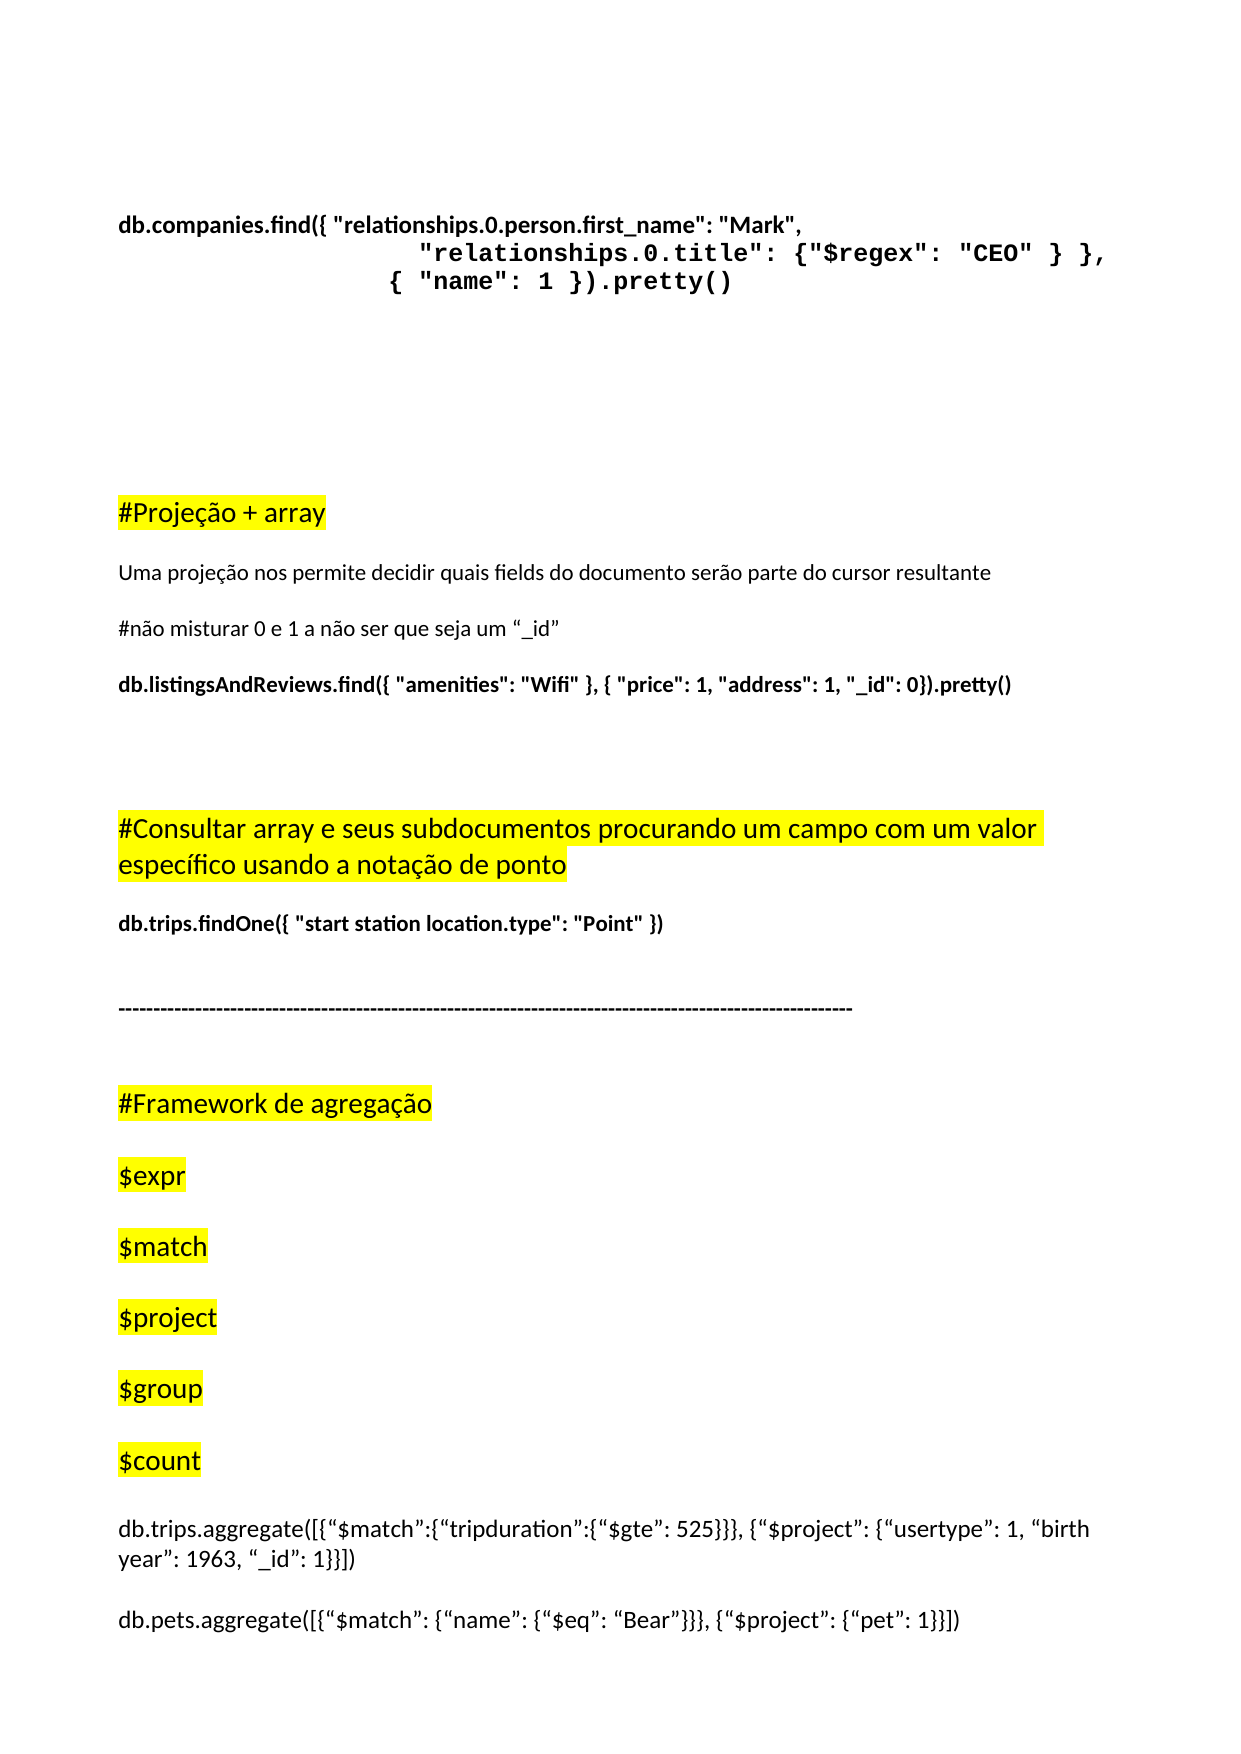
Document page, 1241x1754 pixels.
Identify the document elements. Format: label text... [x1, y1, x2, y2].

text $expr [118, 1157, 1122, 1192]
text $project [118, 1299, 1122, 1335]
text db.trips.findOne({ "start station location.type": "Point" }) [118, 909, 1122, 938]
text #Consultar array e seus subdocumentos procurando um campo com um valor específico usando a notação de ponto [118, 810, 1122, 882]
text db.pets.aggregate([{“$match”: {“name”: {“$eq”: “Bear”}}}, {“$project”: {“pet”: 1}}]) [118, 1604, 1122, 1635]
text #não misturar 0 e 1 a não ser que seja um “_id” [118, 614, 1122, 642]
text db.companies.find({ "relationships.0.person.first_name": "Mark", [118, 210, 1122, 240]
text { "name": 1 }).pretty() [118, 268, 1122, 297]
text #Framework de agregação [118, 1085, 1122, 1121]
text $group [118, 1335, 1122, 1406]
text "relationships.0.title": {"$regex": "CEO" } }, [118, 240, 1122, 268]
text --------------------------------------------------------------------------------------------------------- [118, 994, 1122, 1022]
text #Projeção + array [118, 494, 1122, 530]
text $match [118, 1228, 1122, 1263]
text $count [118, 1442, 1122, 1477]
text db.trips.aggregate([{“$match”:{“tripduration”:{“$gte”: 525}}}, {“$project”: {“usertype”: 1, “birth year”: 1963, “_id”: 1}}]) [118, 1513, 1122, 1574]
text db.listingsAndReviews.find({ "amenities": "Wifi" }, { "price": 1, "address": 1, "_id": 0}).pretty() [118, 670, 1122, 698]
text Uma projeção nos permite decidir quais fields do documento serão parte do cursor resultante [118, 558, 1122, 586]
